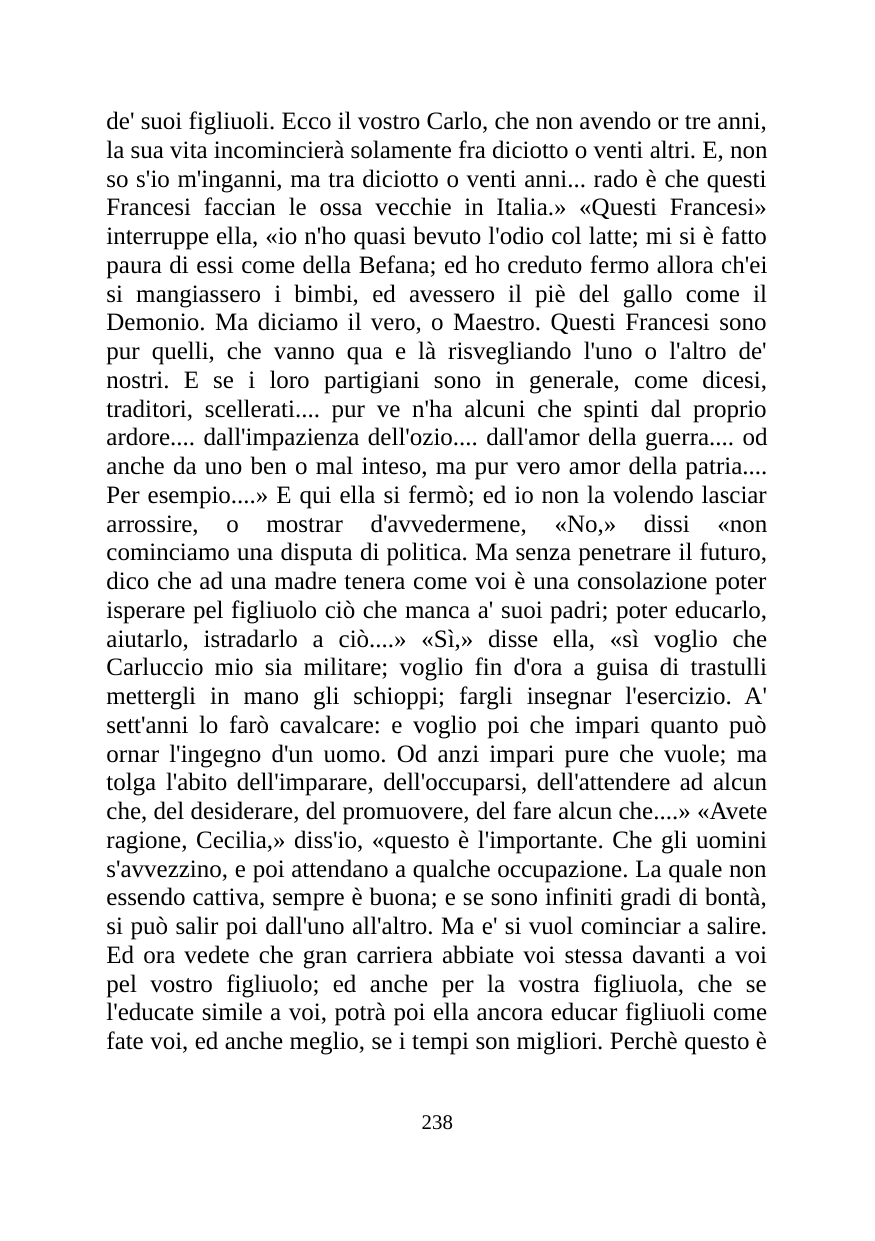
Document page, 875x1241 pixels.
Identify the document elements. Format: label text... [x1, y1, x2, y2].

text de' suoi figliuoli. Ecco il vostro Carlo, che non avendo or tre anni, la sua vita incomincierà solamente fra diciotto o venti altri. E, non so s'io m'inganni, ma tra diciotto o venti anni... rado è che questi Francesi faccian le ossa vecchie in Italia.» «Questi Francesi» interruppe ella, «io n'ho quasi bevuto l'odio col latte; mi si è fatto paura di essi come della Befana; ed ho creduto fermo allora ch'ei si mangiassero i bimbi, ed avessero il piè del gallo come il Demonio. Ma diciamo il vero, o Maestro. Questi Francesi sono pur quelli, che vanno qua e là risvegliando l'uno o l'altro de' nostri. E se i loro partigiani sono in generale, come dicesi, traditori, scellerati.... pur ve n'ha alcuni che spinti dal proprio ardore.... dall'impazienza dell'ozio.... dall'amor della guerra.... od anche da uno ben o mal inteso, ma pur vero amor della patria.... Per esempio....» E qui ella si fermò; ed io non la volendo lasciar arrossire, o mostrar d'avvedermene, «No,» dissi «non cominciamo una disputa di politica. Ma senza penetrare il futuro, dico che ad una madre tenera come voi è una consolazione poter isperare pel figliuolo ciò che manca a' suoi padri; poter educarlo, aiutarlo, istradarlo a ciò....» «Sì,» disse ella, «sì voglio che Carluccio mio sia militare; voglio fin d'ora a guisa di trastulli mettergli in mano gli schioppi; fargli insegnar l'esercizio. A' sett'anni lo farò cavalcare: e voglio poi che impari quanto può ornar l'ingegno d'un uomo. Od anzi impari pure che vuole; ma tolga l'abito dell'imparare, dell'occuparsi, dell'attendere ad alcun che, del desiderare, del promuovere, del fare alcun che....» «Avete ragione, Cecilia,» diss'io, «questo è l'importante. Che gli uomini s'avvezzino, e poi attendano a qualche occupazione. La quale non essendo cattiva, sempre è buona; e se sono infiniti gradi di bontà, si può salir poi dall'uno all'altro. Ma e' si vuol cominciar a salire. Ed ora vedete che gran carriera abbiate voi stessa davanti a voi pel vostro figliuolo; ed anche per la vostra figliuola, che se l'educate simile a voi, potrà poi ella ancora educar figliuoli come fate voi, ed anche meglio, se i tempi son migliori. Perchè questo è [106, 106, 768, 1055]
